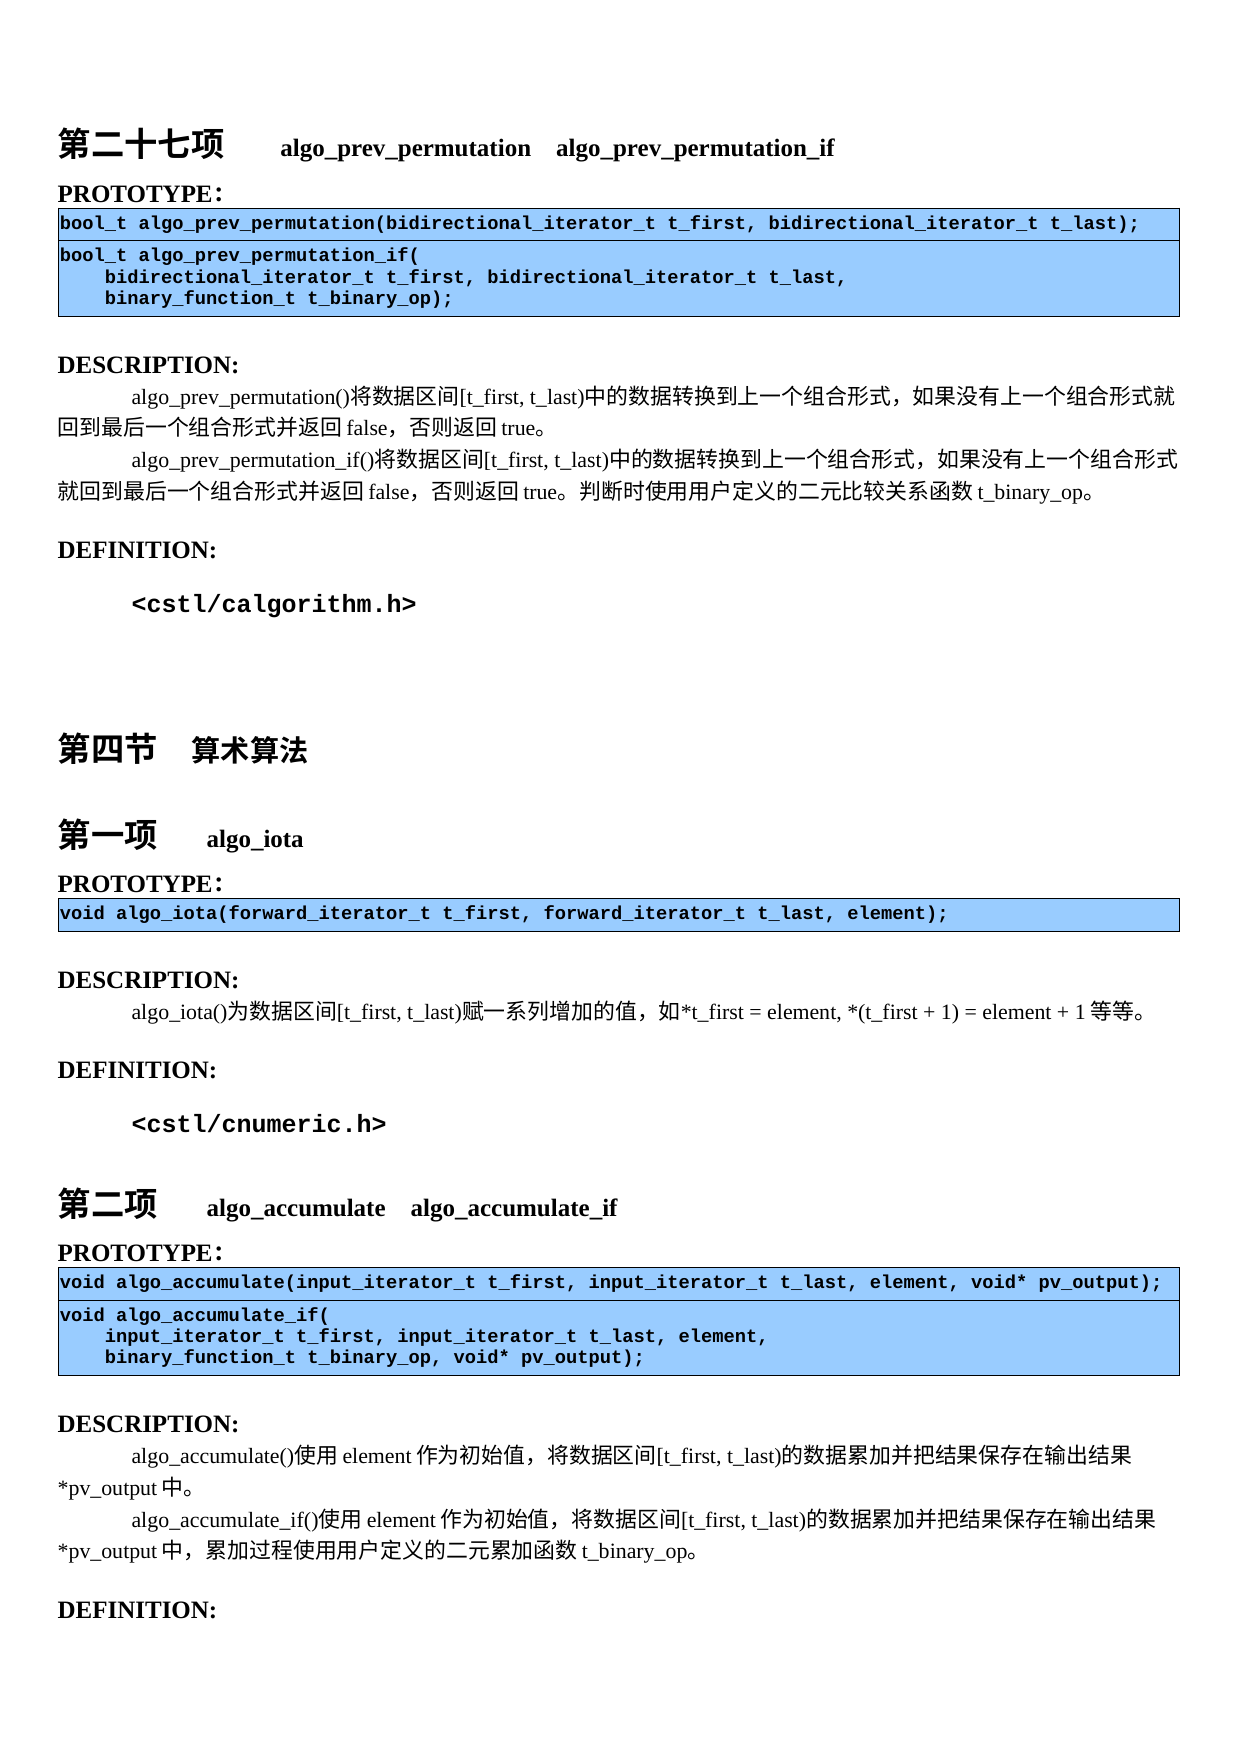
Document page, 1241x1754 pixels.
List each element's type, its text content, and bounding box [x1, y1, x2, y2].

text PROTOTYPE： [57, 1238, 1179, 1267]
text PROTOTYPE： [57, 869, 1179, 898]
text algo_prev_permutation()将数据区间[t_first, t_last)中的数据转换到上一个组合形式，如果没有上一个组合形式就回到最后一个组合形式并返回false，否则返回true。 [57, 379, 1179, 442]
table_cell void algo_accumulate_if( input_iterator_t t_first, input_iterator_t t_last, element, binary_function_t t_binary_op, void* pv_output); [59, 1301, 1179, 1375]
subtitle 算术算法 [57, 723, 1179, 771]
table_header void algo_accumulate(input_iterator_t t_first, input_iterator_t t_last, element, void* pv_output); [59, 1268, 1179, 1300]
table_header bool_t algo_prev_permutation(bidirectional_iterator_t t_first, bidirectional_iterator_t t_last); [59, 209, 1179, 240]
subtitle algo_accumulate algo_accumulate_if [57, 1178, 1179, 1226]
text DESCRIPTION: [57, 965, 1179, 994]
text DESCRIPTION: [57, 350, 1179, 379]
text algo_iota()为数据区间[t_first, t_last)赋一系列增加的值，如*t_first = element, *(t_first + 1) = element + 1等等。 [57, 994, 1179, 1026]
text <cstl/cnumeric.h> [57, 1109, 1179, 1140]
table_cell bool_t algo_prev_permutation_if( bidirectional_iterator_t t_first, bidirectional_iterator_t t_last, binary_function_t t_binary_op); [59, 241, 1179, 316]
text algo_prev_permutation_if()将数据区间[t_first, t_last)中的数据转换到上一个组合形式，如果没有上一个组合形式就回到最后一个组合形式并返回false，否则返回true。判断时使用用户定义的二元比较关系函数t_binary_op。 [57, 442, 1179, 505]
text PROTOTYPE： [57, 179, 1179, 208]
text DEFINITION: [57, 535, 1179, 564]
text DEFINITION: [57, 1595, 1179, 1623]
text algo_accumulate_if()使用element作为初始值，将数据区间[t_first, t_last)的数据累加并把结果保存在输出结果*pv_output中，累加过程使用用户定义的二元累加函数t_binary_op。 [57, 1502, 1179, 1565]
table_header void algo_iota(forward_iterator_t t_first, forward_iterator_t t_last, element); [59, 899, 1179, 931]
text DEFINITION: [57, 1056, 1179, 1084]
subtitle algo_prev_permutation algo_prev_permutation_if [57, 118, 1179, 166]
subtitle algo_iota [57, 809, 1179, 857]
text <cstl/calgorithm.h> [57, 589, 1179, 620]
text algo_accumulate()使用element作为初始值，将数据区间[t_first, t_last)的数据累加并把结果保存在输出结果*pv_output中。 [57, 1438, 1179, 1502]
text DESCRIPTION: [57, 1409, 1179, 1438]
